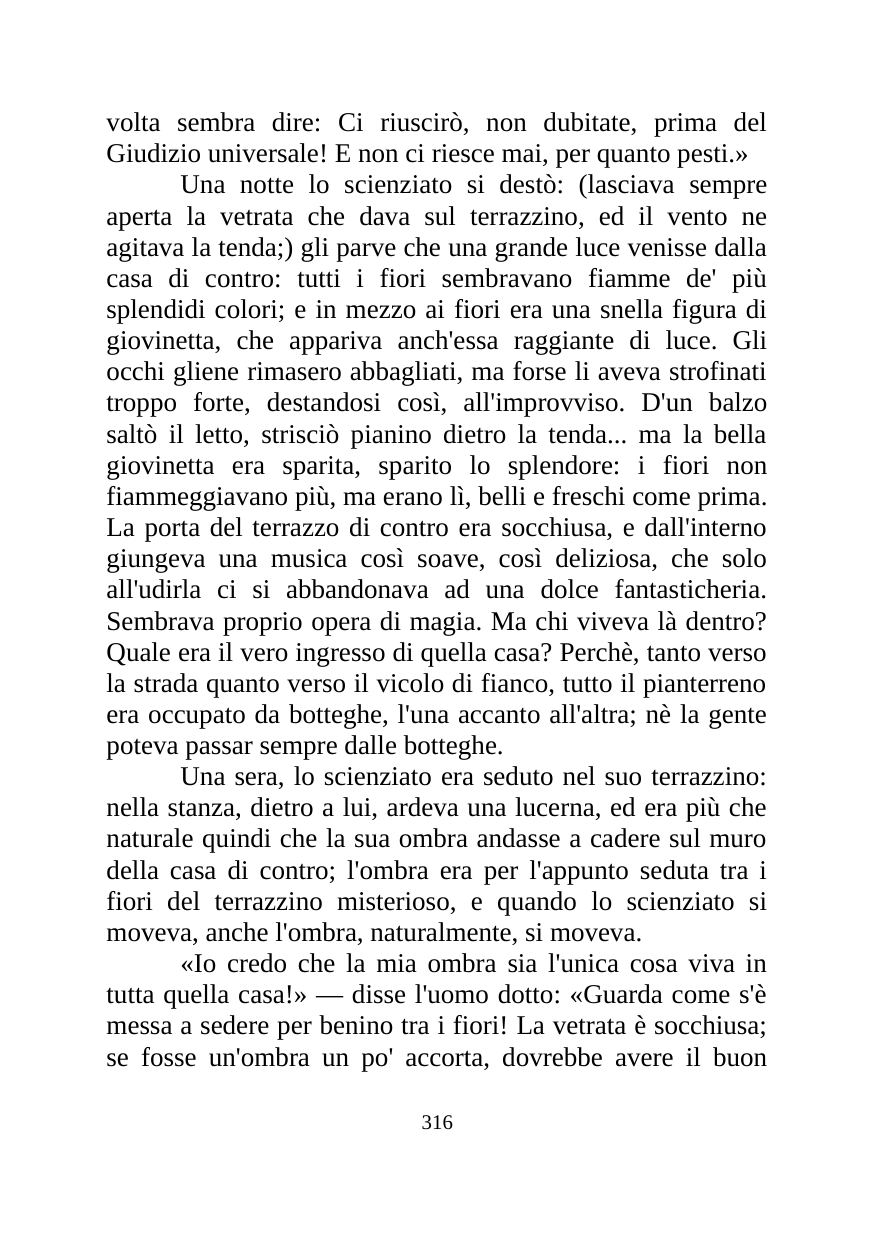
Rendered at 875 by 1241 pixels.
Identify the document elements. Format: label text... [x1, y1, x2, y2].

text volta sembra dire: Ci riuscirò, non dubitate, prima del Giudizio universale! E non ci riesce mai, per quanto pesti.» [106, 106, 768, 168]
text Una notte lo scienziato si destò: (lasciava sempre aperta la vetrata che dava sul terrazzino, ed il vento ne agitava la tenda;) gli parve che una grande luce venisse dalla casa di contro: tutti i fiori sembravano fiamme de' più splendidi colori; e in mezzo ai fiori era una snella figura di giovinetta, che appariva anch'essa raggiante di luce. Gli occhi gliene rimasero abbagliati, ma forse li aveva strofinati troppo forte, destandosi così, all'improvviso. D'un balzo saltò il letto, strisciò pianino dietro la tenda... ma la bella giovinetta era sparita, sparito lo splendore: i fiori non fiammeggiavano più, ma erano lì, belli e freschi come prima. La porta del terrazzo di contro era socchiusa, e dall'interno giungeva una musica così soave, così deliziosa, che solo all'udirla ci si abbandonava ad una dolce fantasticheria. Sembrava proprio opera di magia. Ma chi viveva là dentro? Quale era il vero ingresso di quella casa? Perchè, tanto verso la strada quanto verso il vicolo di fianco, tutto il pianterreno era occupato da botteghe, l'una accanto all'altra; nè la gente poteva passar sempre dalle botteghe. [106, 168, 768, 760]
text Una sera, lo scienziato era seduto nel suo terrazzino: nella stanza, dietro a lui, ardeva una lucerna, ed era più che naturale quindi che la sua ombra andasse a cadere sul muro della casa di contro; l'ombra era per l'appunto seduta tra i fiori del terrazzino misterioso, e quando lo scienziato si moveva, anche l'ombra, naturalmente, si moveva. [106, 760, 768, 947]
text «Io credo che la mia ombra sia l'unica cosa viva in tutta quella casa!» — disse l'uomo dotto: «Guarda come s'è messa a sedere per benino tra i fiori! La vetrata è socchiusa; se fosse un'ombra un po' accorta, dovrebbe avere il buon [106, 947, 768, 1072]
